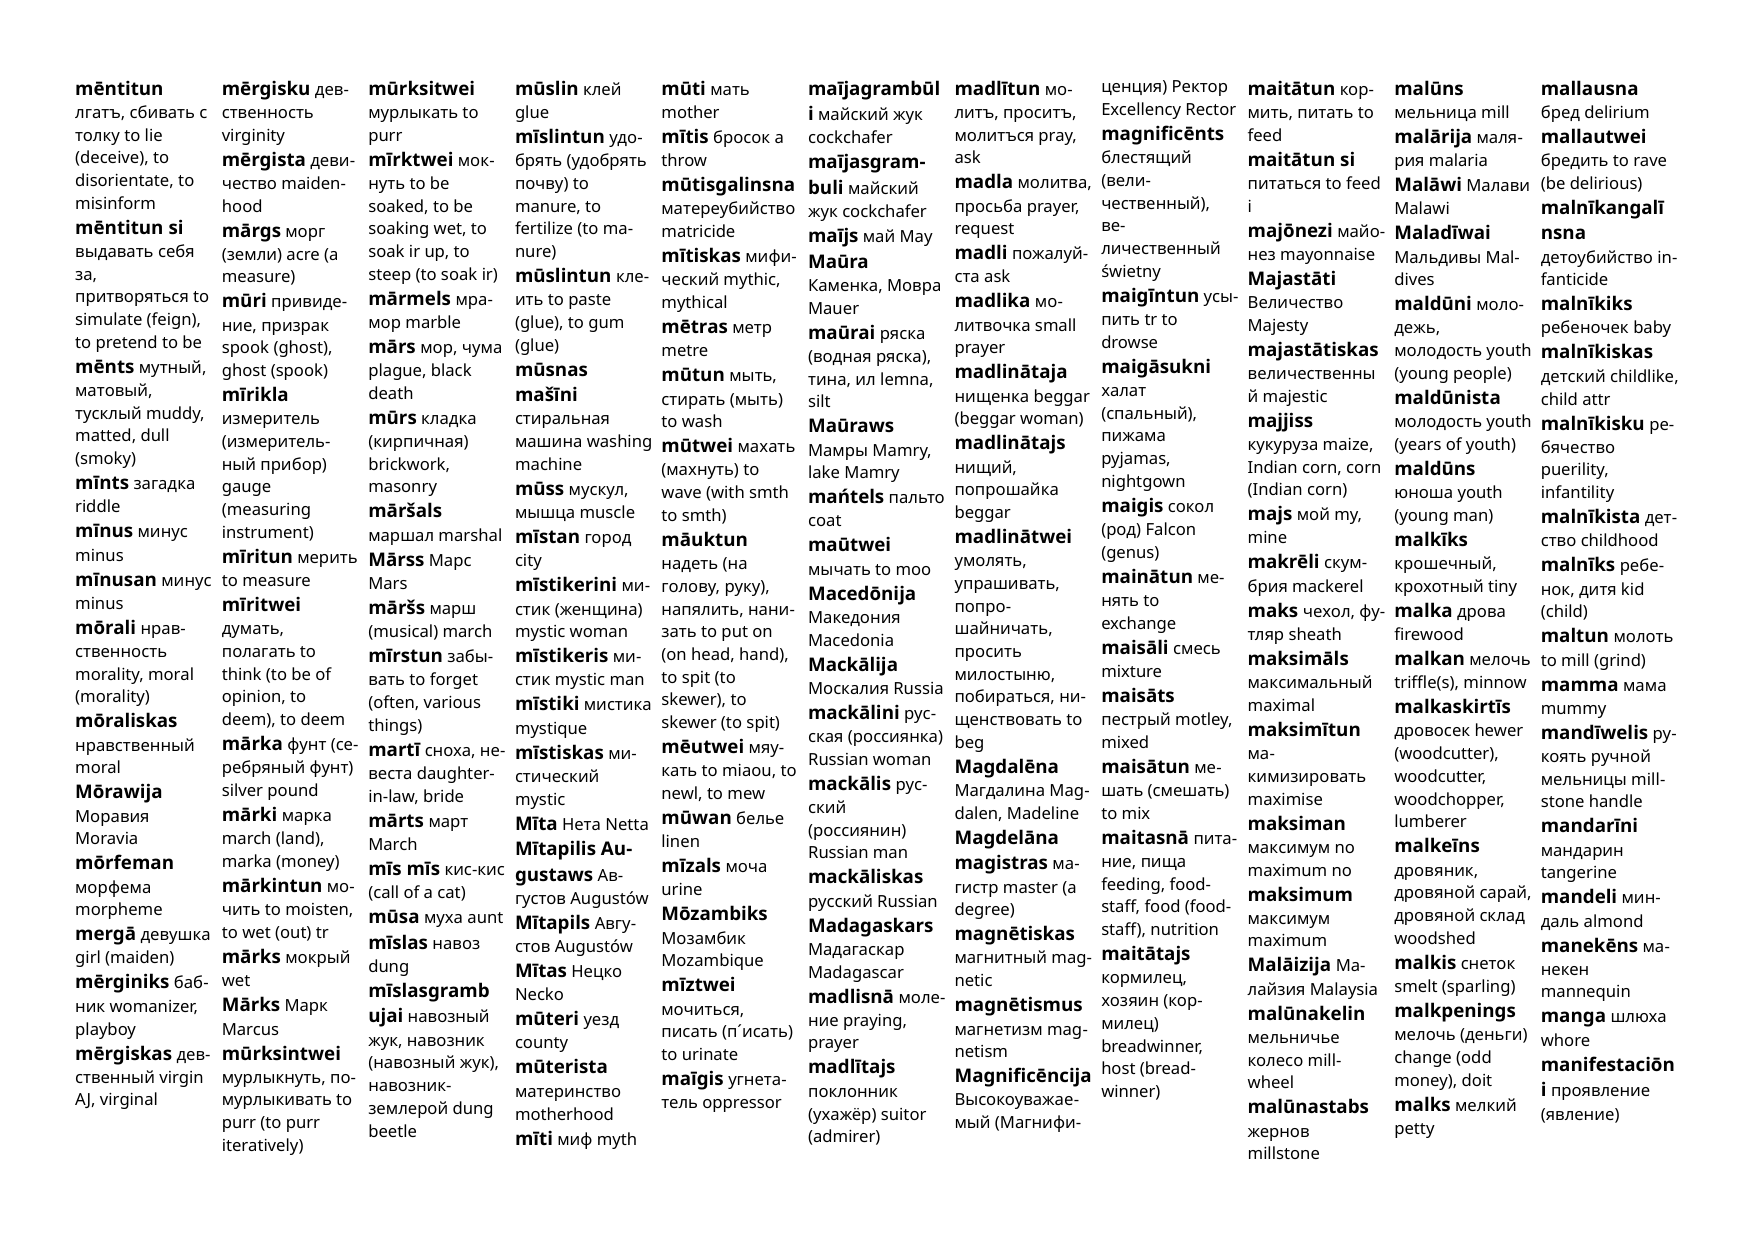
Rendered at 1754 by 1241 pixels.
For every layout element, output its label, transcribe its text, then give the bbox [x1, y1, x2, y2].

text Mārss Марс Mars [368, 546, 506, 594]
text mītiskas мифи­ческий mythic, mythical [661, 242, 799, 313]
text Mītapils Авгу­стов Augustów [515, 909, 652, 957]
text mīstikerini ми­стик (женщина) mystic woman [515, 572, 652, 642]
text malūns мельни­ца mill [1394, 75, 1532, 123]
text malārija маля­рия malaria [1394, 123, 1532, 171]
text mārkintun мо­чить to moisten, to wet (out) tr [222, 872, 359, 943]
text mūrs кладка (кирпичная) brick­work, masonry [368, 404, 506, 498]
text mūss мускул, мышца muscle [515, 475, 652, 523]
text Malāizija Ма­лайзия Malaysia [1247, 952, 1385, 1000]
text Maūra Каменка, Мовра Mauer [808, 248, 945, 319]
text magnētismus магнетизм mag­netism [954, 992, 1092, 1062]
text mīstan город city [515, 523, 652, 572]
text malkīks крошеч­ный, крохотный tiny [1394, 526, 1532, 597]
text mandeli мин­даль almond [1541, 884, 1679, 932]
text Malāwi Малави Malawi [1394, 171, 1532, 220]
text malks мелкий petty [1394, 1091, 1532, 1139]
text Mītas Hецко Necko [515, 957, 652, 1006]
text mārs мор, чума plague, black death [368, 333, 506, 404]
text mūterista мате­ринство mother­hood [515, 1054, 652, 1125]
text malkpenings мелочь (деньги) change (odd money), doit [1394, 997, 1532, 1091]
text mūteri уезд county [515, 1006, 652, 1054]
text maījs май May [808, 222, 945, 248]
text mītis бросок a throw [661, 123, 799, 171]
text Magnificēncija Высокоуважае­мый (Магнифи­ [954, 1062, 1092, 1133]
text mallautwei бре­дить to rave (be delirious) [1541, 123, 1679, 194]
text mainātun ме­нять to exchange [1101, 563, 1238, 634]
text mackālis рус­ский (россиянин) Russian man [808, 770, 945, 864]
text mētras метр me­tre [661, 313, 799, 362]
text maltun молоть to mill (grind) [1541, 623, 1679, 671]
text mūsnas mašīni стиральная маши­на washing ma­chine [515, 356, 652, 475]
text makrēli скум­брия mackerel [1247, 549, 1385, 597]
text Maladīwai Мальдивы Mal­dives [1394, 220, 1532, 291]
text madli пожалуй­ста ask [954, 239, 1092, 288]
text mūtun мыть, сти­рать (мыть) to wash [661, 362, 799, 432]
text mīrktwei мок­нуть to be soaked, to be soaking wet, to soak ir up, to steep (to soak ir) [368, 146, 506, 285]
text mīnts загадка riddle [75, 469, 213, 518]
text mērgiskas дев­ственный virgin AJ, virginal [75, 1040, 213, 1111]
text mārts март March [368, 807, 506, 855]
text majōnezi майо­нез mayonnaise [1247, 217, 1385, 265]
text mērgisku дев­ственность virgin­ity [222, 75, 359, 146]
text malnīkisku ре­бячество puerility, infantility [1541, 410, 1679, 503]
text mīritwei думать, полагать to think (to be of opinion, to deem), to deem [222, 591, 359, 731]
text mūsa муха aunt [368, 903, 506, 929]
text madlinātwei умолять, упраши­вать, попро­шайничать, про­сить милостыню, побираться, ни­щенствовать to beg [954, 523, 1092, 753]
text martī сноха, не­веста daughter-in-law, bride [368, 736, 506, 807]
text Magdalēna Магдалина Mag­dalen, Madeline [954, 753, 1092, 824]
text majjiss кукуруза maize, Indian corn, corn (Indian corn) [1247, 407, 1385, 501]
text maitātun si пи­таться to feed i [1247, 146, 1385, 217]
text magistras ма­гистр master (a degree) [954, 850, 1092, 921]
text madla молитва, просьба prayer, request [954, 169, 1092, 239]
text mīslintun удо­брять (удобрять почву) to manure, to fertilize (to ma­nure) [515, 123, 652, 262]
text malkis снеток smelt (sparling) [1394, 949, 1532, 997]
text mīslasgrambu­jai навозный жук, навозник (на­возный жук), на­возник-землерой dung beetle [368, 977, 506, 1142]
text malkeīns дровя­ник, дровяной са­рай, дровяной склад woodshed [1394, 833, 1532, 949]
text malūnakelin мельничье колесо mill-wheel [1247, 1000, 1385, 1094]
text madlītajs поклонник (ухажёр) suitor (admirer) [808, 1054, 945, 1147]
text mārki марка march (land), marka (money) [222, 801, 359, 872]
text Mōzambiks Мо­замбик Mozam­bique [661, 901, 799, 972]
text mamma мама mummy [1541, 671, 1679, 719]
text māuktun надеть (на голову, руку), напялить, нани­зать to put on (on head, hand), to spit (to skewer), to skewer (to spit) [661, 526, 799, 733]
text maisātun ме­шать (смешать) to mix [1101, 753, 1238, 824]
text mīstiskas ми­стический mystic [515, 739, 652, 810]
text maksiman мак­симум no maxi­mum no [1247, 810, 1385, 881]
text mackāliskas русский Russian [808, 864, 945, 912]
text mańtels пальто coat [808, 483, 945, 532]
text magnificēnts блестящий (вели­чественный), ве­личественный świetny [1101, 120, 1238, 282]
text Maūraws Мамры Mamry, lake Mamry [808, 413, 945, 483]
text maksimum мак­симум maximum [1247, 881, 1385, 952]
text Magdelāna [954, 824, 1092, 850]
text malnīkista дет­ство childhood [1541, 503, 1679, 552]
text maldūni моло­дежь, молодость youth (young peo­ple) [1394, 291, 1532, 384]
text madlinātaja ни­щенка beggar (beggar woman) [954, 359, 1092, 430]
text manekēns ма­некен mannequin [1541, 932, 1679, 1003]
text maitasnā пита­ние, пища feeding, food-staff, food (food-staff), nutri­tion [1101, 824, 1238, 941]
text mīrstun забы­вать to forget (of­ten, various things) [368, 642, 506, 736]
text maigāsukni ха­лат (спальный), пижама pyjamas, nightgown [1101, 353, 1238, 492]
text malnīks ребе­нок, дитя kid (child) [1541, 552, 1679, 623]
text Mītapilis Au­gustaws Ав­густов Augustów [515, 835, 652, 909]
text māršals маршал marshal [368, 498, 506, 546]
text mārks мокрый wet [222, 943, 359, 992]
text malka дрова fire­wood [1394, 597, 1532, 645]
text maksimāls мак­симальный maxi­mal [1247, 645, 1385, 716]
text Madagaskars Мадагаскар Madagascar [808, 912, 945, 983]
text mallausna бред delirium [1541, 75, 1679, 123]
text maūtwei мычать to moo [808, 532, 945, 580]
text mackālini рус­ская (россиянка) Russian woman [808, 699, 945, 770]
text maigīntun усы­пить tr to drowse [1101, 282, 1238, 353]
text Mackālija Москалия Russia [808, 651, 945, 699]
text mērginiks баб­ник womanizer, playboy [75, 969, 213, 1040]
text ценция) Ректор Excellency Rector [1101, 75, 1238, 120]
text madlinātajs ни­щий, попрошайка beggar [954, 430, 1092, 523]
text maūrai ряска (водная ряска), тина, ил lemna, silt [808, 319, 945, 413]
text malnīkiks ребе­ночек baby [1541, 291, 1679, 339]
text mūti мать mother [661, 75, 799, 123]
text Mōrawija Мора­вия Moravia [75, 779, 213, 850]
text mīzals моча urine [661, 852, 799, 901]
text malnīkiskas детский childlike, child attr [1541, 339, 1679, 410]
text mīti миф myth [515, 1125, 652, 1150]
text Mīta Hета Netta [515, 810, 652, 835]
text Mārks Марк Marcus [222, 992, 359, 1040]
text mīrikla измери­тель (измеритель­ный прибор) gauge (measuring instrument) [222, 381, 359, 543]
text mōrfeman мор­фема morpheme [75, 850, 213, 921]
text Majastāti Вели­чество Majesty [1247, 265, 1385, 336]
text maījasgram­buli майский жук cockchafer [808, 149, 945, 222]
text maījagrambūli майский жук cockchafer [808, 75, 945, 149]
text mēnts мутный, матовый, тусклый muddy, matted, dull (smoky) [75, 353, 213, 469]
text mūslintun кле­ить to paste (glue), to gum (glue) [515, 262, 652, 356]
text mēutwei мяу­кать to miaou, to newl, to mew [661, 733, 799, 804]
text mūwan белье linen [661, 804, 799, 852]
text manga шлюха whore [1541, 1003, 1679, 1051]
text manifestaciōni проявление (яв­ление) [1541, 1051, 1679, 1125]
text māršs марш (mu­sical) march [368, 594, 506, 642]
text malkaskirtīs дровосек hewer (woodcutter), woodcutter, wood­chopper, lumberer [1394, 693, 1532, 833]
text madlisnā моле­ние praying, prayer [808, 983, 945, 1054]
text mūtisgalinsna матереубийство matricide [661, 171, 799, 242]
text mīstikeris ми­стик mystic man [515, 642, 652, 691]
text mūrksintwei мурлыкнуть, по­мурлыкивать to purr (to purr itera­tively) [222, 1040, 359, 1156]
text maisāli смесь mixture [1101, 634, 1238, 682]
text mandīwelis ру­коять ручной мельницы mill­stone handle [1541, 719, 1679, 813]
text mīztwei мочить­ся, писать (п´исать) to urinate [661, 972, 799, 1065]
text malnīkangalīn­sna детоубийство in­fanticide [1541, 194, 1679, 291]
text mergā девушка girl (maiden) [75, 921, 213, 969]
text maldūnista мо­лодость youth (years of youth) [1394, 384, 1532, 455]
text mōrali нрав­ственность moral­ity, moral (moral­ity) [75, 614, 213, 708]
text mandarīni мандарин tanger­ine [1541, 813, 1679, 884]
text mārgs морг (земли) acre (a measure) [222, 217, 359, 288]
text maīgis угнета­тель oppressor [661, 1065, 799, 1113]
text mīnus минус mi­nus [75, 518, 213, 566]
text mīnusan минус minus [75, 566, 213, 614]
text maigis сокол (pод) Falcon (genus) [1101, 492, 1238, 563]
text madlītun мо­литъ, проситъ, молитъся pray, ask [954, 75, 1092, 169]
text mēntitun si вы­давать себя за, притворяться to simulate (feign), to pretend to be [75, 214, 213, 353]
text madlika мо­литвочка small prayer [954, 288, 1092, 359]
text malkan мелочь triffle(s), minnow [1394, 645, 1532, 693]
text maisāts пестрый motley, mixed [1101, 682, 1238, 753]
text maitātun кор­мить, питать to feed [1247, 75, 1385, 146]
text mārmels мра­мор marble [368, 285, 506, 333]
text Macedōnija Ма­кедония Macedo­nia [808, 580, 945, 651]
text mīstiki мистика mystique [515, 691, 652, 739]
text mōraliskas нравственный moral [75, 708, 213, 779]
text mārka фунт (се­ребряный фунт) silver pound [222, 731, 359, 801]
text mūrksitwei мур­лыкать to purr [368, 75, 506, 146]
text maksimītun ма­кимизировать maximise [1247, 716, 1385, 810]
text mīritun мерить to measure [222, 543, 359, 591]
text mīs mīs кис-кис (call of a cat) [368, 855, 506, 903]
text maldūns юноша youth (young man) [1394, 455, 1532, 526]
text mīslas навоз dung [368, 929, 506, 977]
text majs мой my, mine [1247, 501, 1385, 549]
text mūtwei махать (махнуть) to wave (with smth to smth) [661, 432, 799, 526]
text mūri привиде­ние, призрак spook (ghost), ghost (spook) [222, 288, 359, 381]
text mērgista деви­чество maiden­hood [222, 146, 359, 217]
text mēntitun лгатъ, сбивать с толку to lie (deceive), to disorientate, to misinform [75, 75, 213, 214]
text magnētiskas магнитный mag­netic [954, 921, 1092, 992]
text mūslin клей glue [515, 75, 652, 123]
text maitātajs корми­лец, хозяин (кор­милец) breadwin­ner, host (bread­winner) [1101, 941, 1238, 1102]
text malūnastabs жернов millstone [1247, 1094, 1385, 1164]
text maks чехол, фу­тляр sheath [1247, 597, 1385, 645]
text majastātiskas величественный majestic [1247, 336, 1385, 407]
